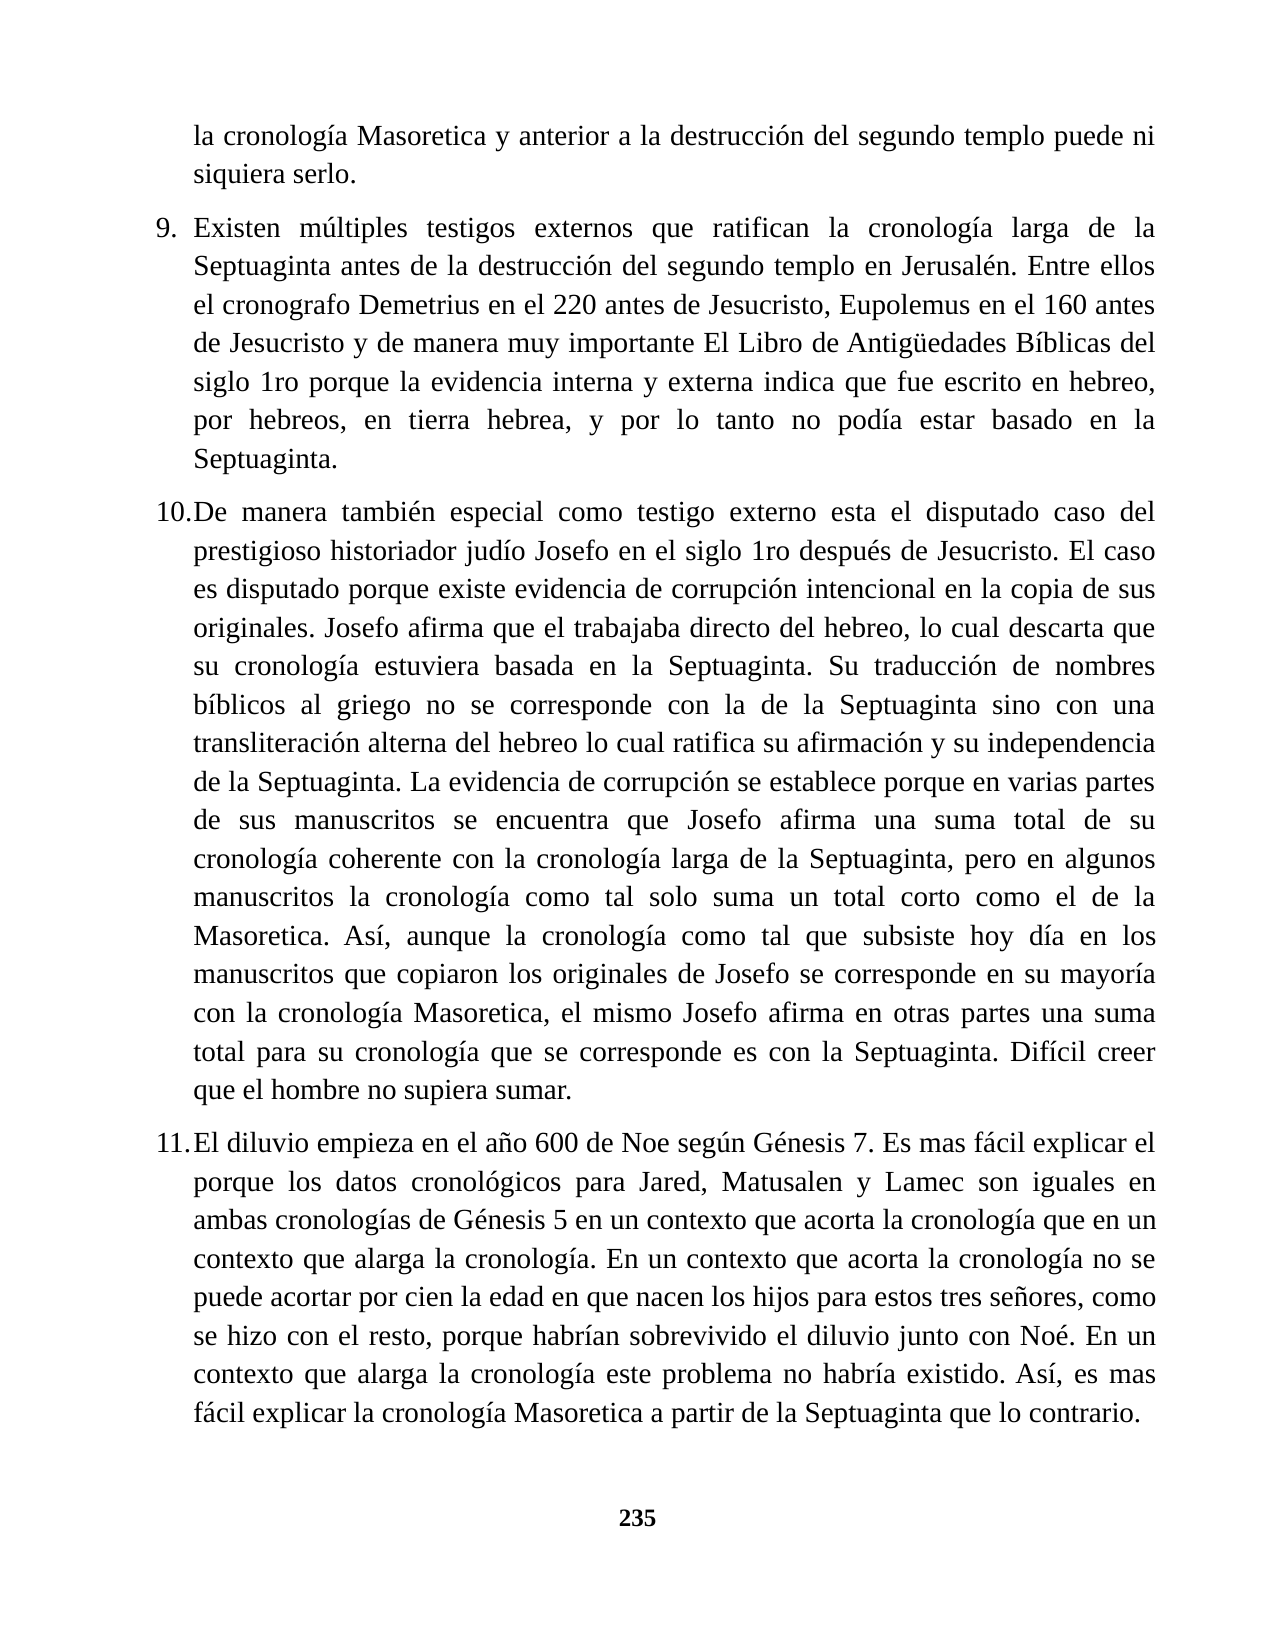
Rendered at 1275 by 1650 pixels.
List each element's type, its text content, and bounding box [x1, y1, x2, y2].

list De manera también especial como testigo externo esta el disputado caso del prestigioso historiador judío Josefo en el siglo 1ro después de Jesucristo. El caso es disputado porque existe evidencia de corrupción intencional en la copia de sus originales. Josefo afirma que el trabajaba directo del hebreo, lo cual descarta que su cronología estuviera basada en la Septuaginta. Su traducción de nombres bíblicos al griego no se corresponde con la de la Septuaginta sino con una transliteración alterna del hebreo lo cual ratifica su afirmación y su independencia de la Septuaginta. La evidencia de corrupción se establece porque en varias partes de sus manuscritos se encuentra que Josefo afirma una suma total de su cronología coherente con la cronología larga de la Septuaginta, pero en algunos manuscritos la cronología como tal solo suma un total corto como el de la Masoretica. Así, aunque la cronología como tal que subsiste hoy día en los manuscritos que copiaron los originales de Josefo se corresponde en su mayoría con la cronología Masoretica, el mismo Josefo afirma en otras partes una suma total para su cronología que se corresponde es con la Septuaginta. Difícil creer que el hombre no supiera sumar. [156, 494, 1157, 1106]
list la cronología Masoretica y anterior a la destrucción del segundo templo puede ni siquiera serlo. [156, 118, 1157, 190]
list El diluvio empieza en el año 600 de Noe según Génesis 7. Es mas fácil explicar el porque los datos cronológicos para Jared, Matusalen y Lamec son iguales en ambas cronologías de Génesis 5 en un contexto que acorta la cronología que en un contexto que alarga la cronología. En un contexto que acorta la cronología no se puede acortar por cien la edad en que nacen los hijos para estos tres señores, como se hizo con el resto, porque habrían sobrevivido el diluvio junto con Noé. En un contexto que alarga la cronología este problema no habría existido. Así, es mas fácil explicar la cronología Masoretica a partir de la Septuaginta que lo contrario. [156, 1125, 1157, 1429]
list Existen múltiples testigos externos que ratifican la cronología larga de la Septuaginta antes de la destrucción del segundo templo en Jerusalén. Entre ellos el cronografo Demetrius en el 220 antes de Jesucristo, Eupolemus en el 160 antes de Jesucristo y de manera muy importante El Libro de Antigüedades Bíblicas del siglo 1ro porque la evidencia interna y externa indica que fue escrito en hebreo, por hebreos, en tierra hebrea, y por lo tanto no podía estar basado en la Septuaginta. [156, 210, 1157, 474]
